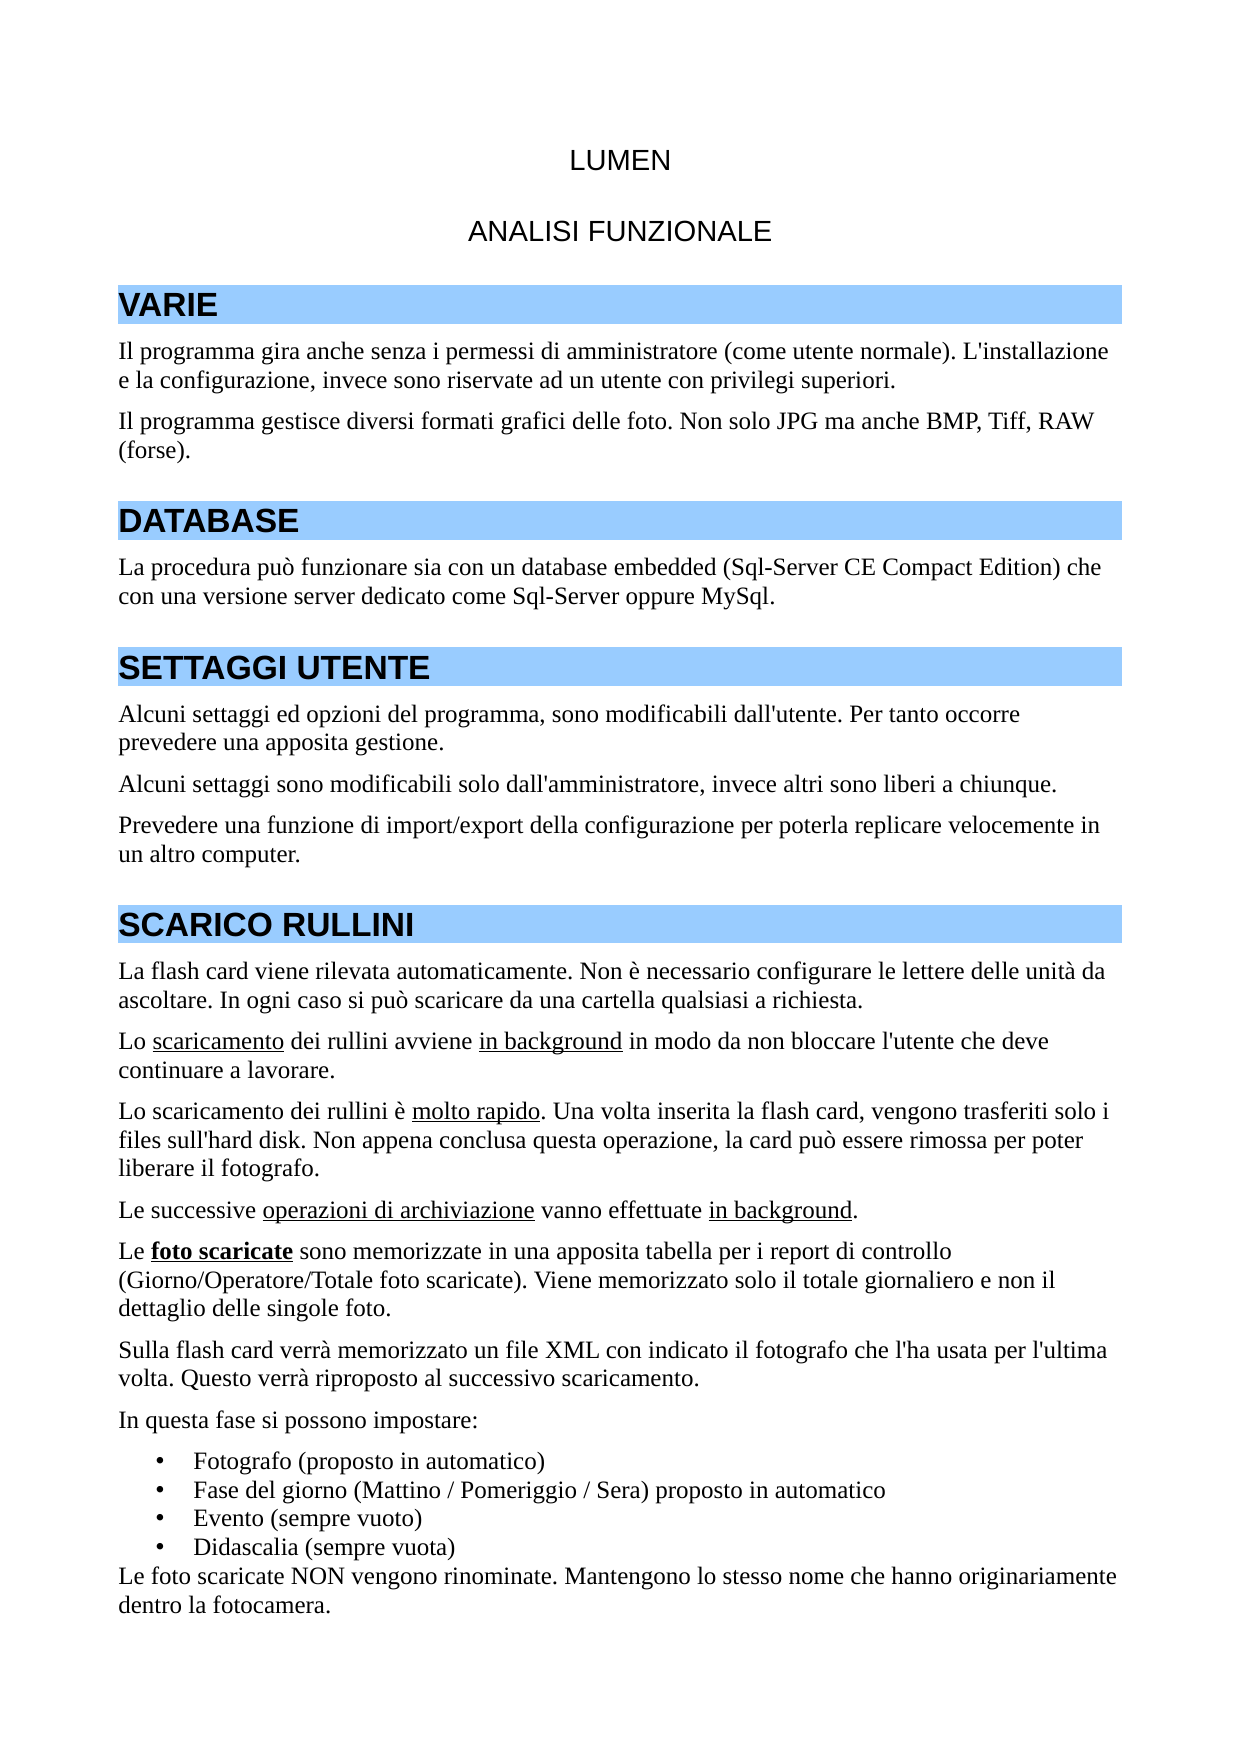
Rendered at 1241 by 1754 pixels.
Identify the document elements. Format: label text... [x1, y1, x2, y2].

text Alcuni settaggi ed opzioni del programma, sono modificabili dall'utente. Per tanto occorre prevedere una apposita gestione. [118, 699, 1122, 756]
subtitle SETTAGGI UTENTE [118, 647, 1122, 686]
subtitle ANALISI FUNZIONALE [118, 214, 1122, 248]
subtitle VARIE [118, 285, 1122, 324]
text Le successive operazioni di archiviazione vanno effettuate in background. [118, 1195, 1122, 1223]
list Evento (sempre vuoto) [156, 1503, 1122, 1532]
text Lo scaricamento dei rullini è molto rapido. Una volta inserita la flash card, vengono trasferiti solo i files sull'hard disk. Non appena conclusa questa operazione, la card può essere rimossa per poter liberare il fotografo. [118, 1096, 1122, 1182]
text Alcuni settaggi sono modificabili solo dall'amministratore, invece altri sono liberi a chiunque. [118, 769, 1122, 797]
list Didascalia (sempre vuota) [156, 1532, 1122, 1561]
text Le foto scaricate NON vengono rinominate. Mantengono lo stesso nome che hanno originariamente dentro la fotocamera. [118, 1561, 1122, 1618]
subtitle DATABASE [118, 501, 1122, 540]
text Sulla flash card verrà memorizzato un file XML con indicato il fotografo che l'ha usata per l'ultima volta. Questo verrà riproposto al successivo scaricamento. [118, 1335, 1122, 1392]
list Fotografo (proposto in automatico) [156, 1446, 1122, 1475]
text Prevedere una funzione di import/export della configurazione per poterla replicare velocemente in un altro computer. [118, 810, 1122, 867]
text Le foto scaricate sono memorizzate in una apposita tabella per i report di controllo (Giorno/Operatore/Totale foto scaricate). Viene memorizzato solo il totale giornaliero e non il dettaglio delle singole foto. [118, 1236, 1122, 1322]
subtitle SCARICO RULLINI [118, 905, 1122, 943]
text Lo scaricamento dei rullini avviene in background in modo da non bloccare l'utente che deve continuare a lavorare. [118, 1026, 1122, 1083]
subtitle LUMEN [118, 143, 1122, 177]
text In questa fase si possono impostare: [118, 1405, 1122, 1433]
text Il programma gestisce diversi formati grafici delle foto. Non solo JPG ma anche BMP, Tiff, RAW (forse). [118, 406, 1122, 464]
list Fase del giorno (Mattino / Pomeriggio / Sera) proposto in automatico [156, 1475, 1122, 1503]
text La procedura può funzionare sia con un database embedded (Sql-Server CE Compact Edition) che con una versione server dedicato come Sql-Server oppure MySql. [118, 552, 1122, 610]
text Il programma gira anche senza i permessi di amministratore (come utente normale). L'installazione e la configurazione, invece sono riservate ad un utente con privilegi superiori. [118, 336, 1122, 394]
text La flash card viene rilevata automaticamente. Non è necessario configurare le lettere delle unità da ascoltare. In ogni caso si può scaricare da una cartella qualsiasi a richiesta. [118, 956, 1122, 1013]
